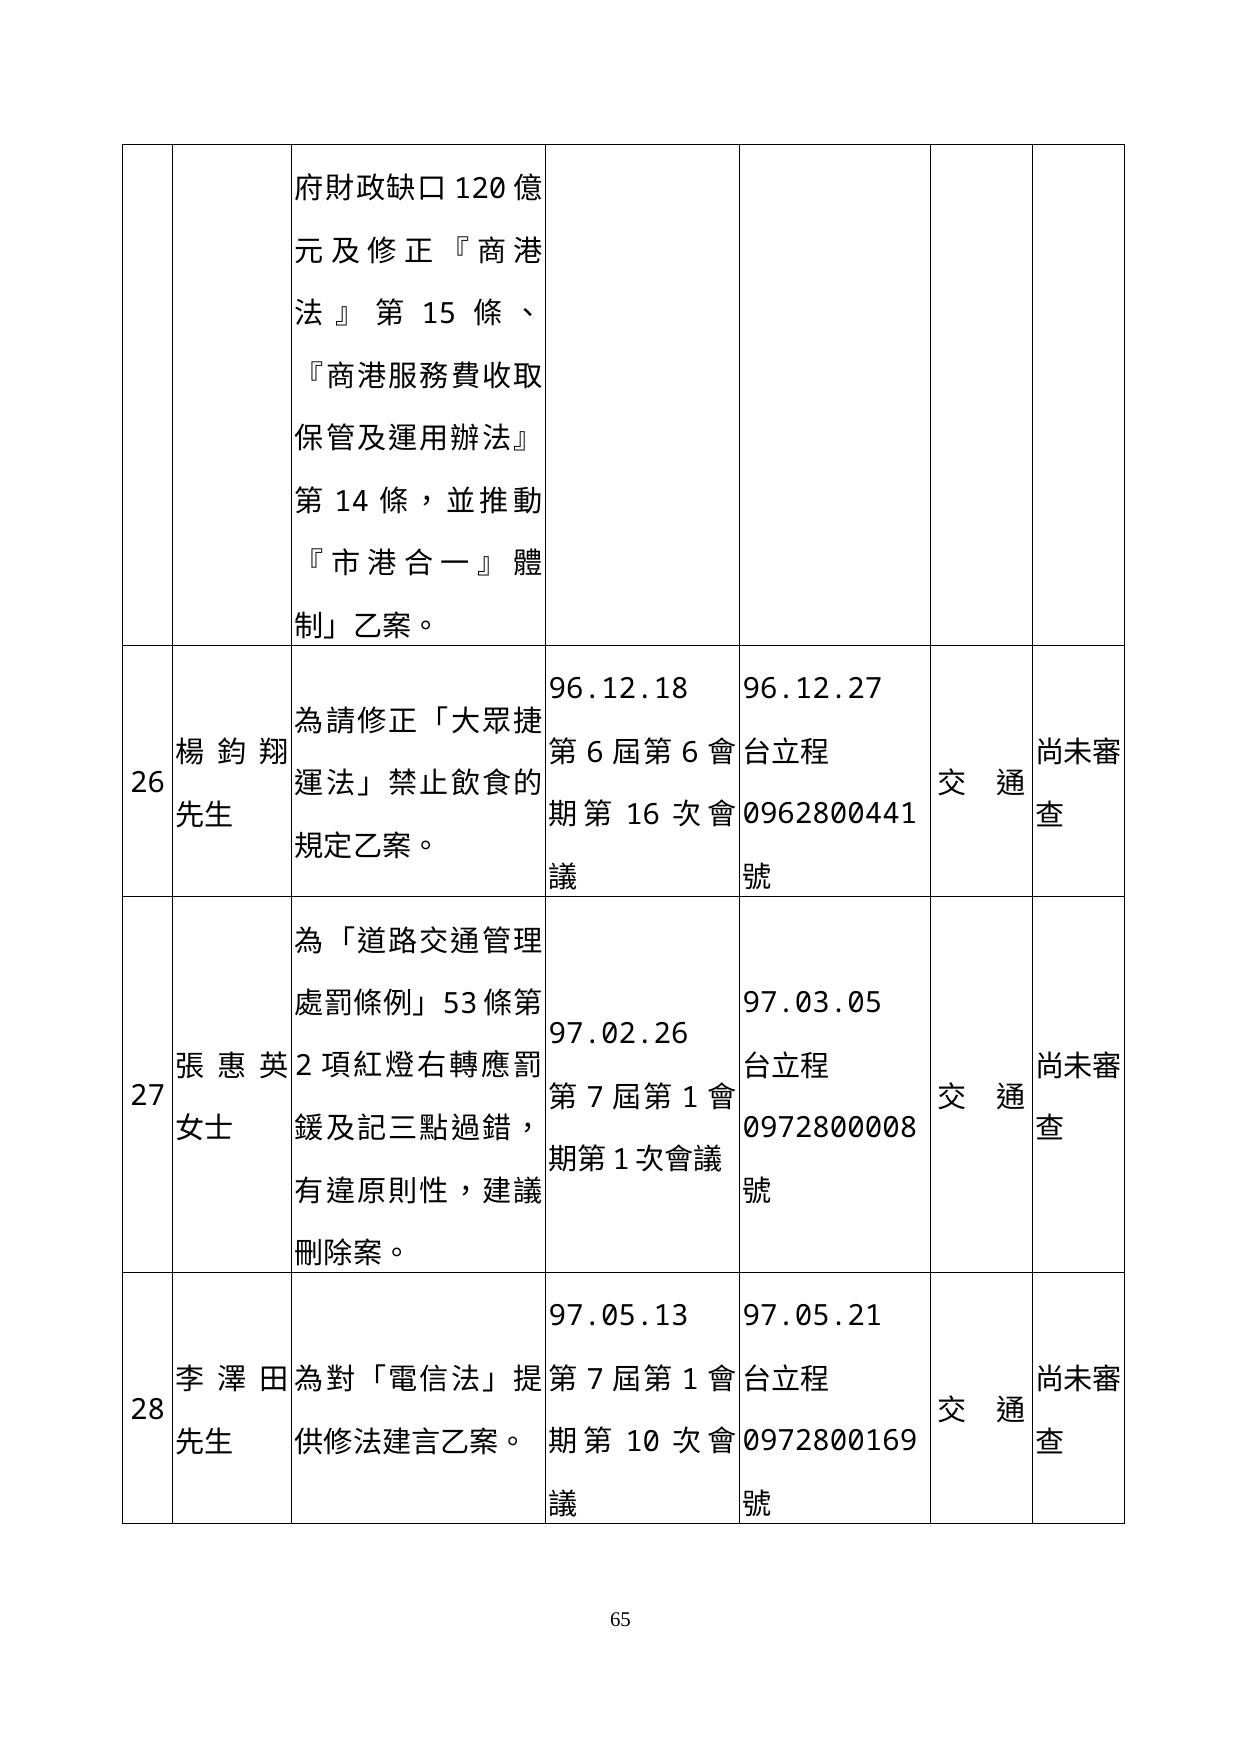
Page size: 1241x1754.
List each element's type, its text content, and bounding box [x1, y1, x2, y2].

table_cell 尚未審查 [1033, 897, 1124, 1272]
table_cell 府財政缺口120億元及修正『商港法』第15條、『商港服務費收取保管及運用辦法』第14條，並推動『市港合一』體制」乙案。 [292, 145, 545, 644]
table_cell 27 [123, 897, 172, 1272]
table_cell [173, 145, 291, 644]
table_cell 97.02.26 第7屆第1會期第1次會議 [546, 897, 739, 1272]
table_cell 楊鈞翔先生 [173, 646, 291, 896]
table_cell 為「道路交通管理處罰條例」53條第2項紅燈右轉應罰鍰及記三點過錯，有違原則性，建議刪除案。 [292, 897, 545, 1272]
table_cell 97.05.13 第7屆第1會期第10次會議 [546, 1273, 739, 1523]
table_cell 尚未審查 [1033, 1273, 1124, 1523]
table_cell 交 通 [931, 897, 1032, 1272]
table_cell 交 通 [931, 1273, 1032, 1523]
table_cell 為請修正「大眾捷運法」禁止飲食的規定乙案。 [292, 646, 545, 896]
table_cell 96.12.18 第6屆第6會期第16次會議 [546, 646, 739, 896]
table_cell 張惠英女士 [173, 897, 291, 1272]
table_cell 28 [123, 1273, 172, 1523]
table_cell [1033, 145, 1124, 644]
table_cell 96.12.27 台立程 0962800441號 [740, 646, 930, 896]
table_cell 李澤田先生 [173, 1273, 291, 1523]
table_cell 尚未審查 [1033, 646, 1124, 896]
table_cell 97.05.21 台立程 0972800169號 [740, 1273, 930, 1523]
table_cell [740, 145, 930, 644]
table_cell 交 通 [931, 646, 1032, 896]
table_cell 26 [123, 646, 172, 896]
table_cell 97.03.05 台立程 0972800008號 [740, 897, 930, 1272]
table_cell 為對「電信法」提供修法建言乙案。 [292, 1273, 545, 1523]
table_cell [546, 145, 739, 644]
table_cell [123, 145, 172, 644]
table_cell [931, 145, 1032, 644]
